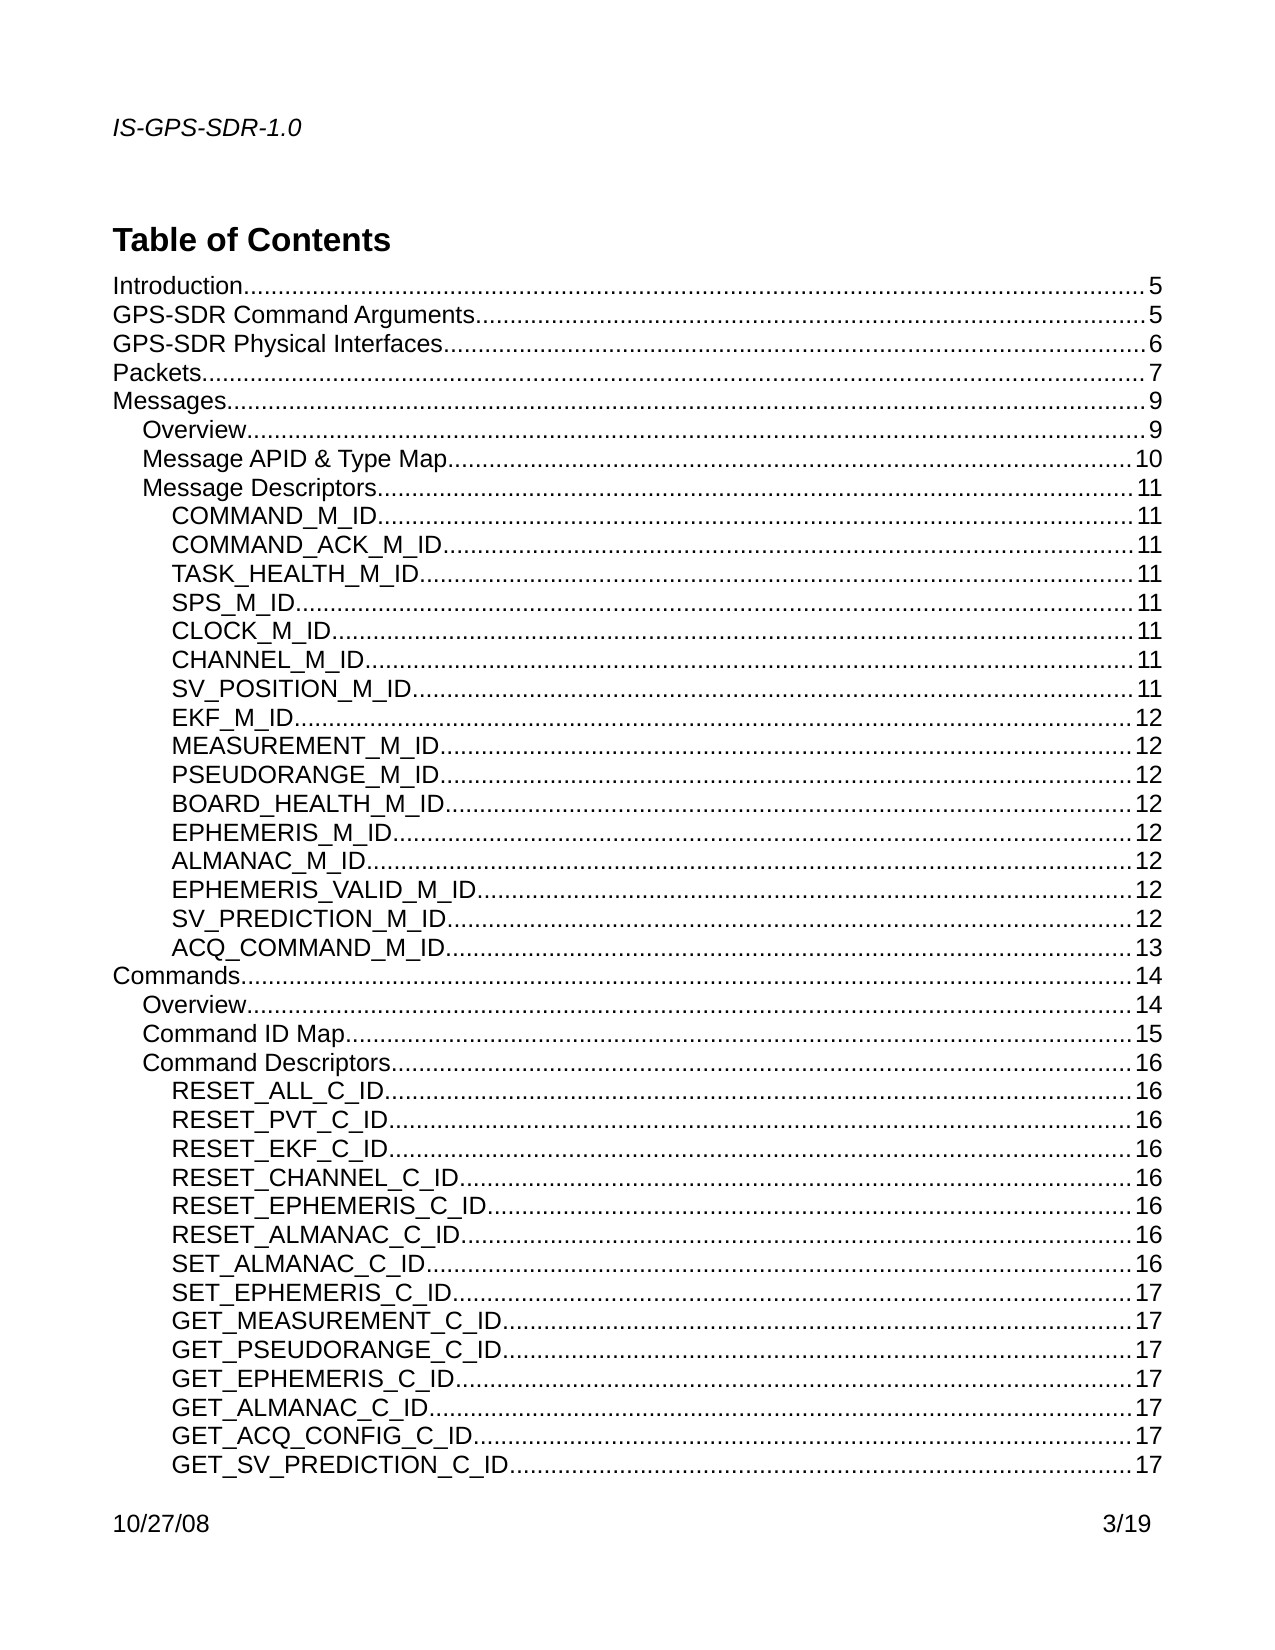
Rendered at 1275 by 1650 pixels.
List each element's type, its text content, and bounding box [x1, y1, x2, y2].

text SV_POSITION_M_ID 11 [171, 674, 1162, 702]
text SET_ALMANAC_C_ID 16 [171, 1249, 1162, 1277]
text Overview 14 [142, 990, 1162, 1019]
text ALMANAC_M_ID 12 [171, 846, 1162, 875]
text Message Descriptors 11 [142, 472, 1162, 501]
text BOARD_HEALTH_M_ID 12 [171, 789, 1162, 817]
text PSEUDORANGE_M_ID 12 [171, 760, 1162, 789]
text Command ID Map 15 [142, 1019, 1162, 1047]
text ACQ_COMMAND_M_ID 13 [171, 932, 1162, 961]
text Overview 9 [142, 415, 1162, 444]
text GET_PSEUDORANGE_C_ID 17 [171, 1335, 1162, 1364]
text RESET_ALL_C_ID 16 [171, 1076, 1162, 1105]
text Commands 14 [112, 961, 1162, 990]
text GPS-SDR Command Arguments 5 [112, 300, 1162, 329]
text COMMAND_ACK_M_ID 11 [171, 530, 1162, 559]
text CLOCK_M_ID 11 [171, 616, 1162, 645]
text MEASUREMENT_M_ID 12 [171, 731, 1162, 760]
text RESET_PVT_C_ID 16 [171, 1105, 1162, 1134]
text GET_ALMANAC_C_ID 17 [171, 1392, 1162, 1421]
text CHANNEL_M_ID 11 [171, 645, 1162, 674]
text GET_MEASUREMENT_C_ID 17 [171, 1306, 1162, 1335]
text RESET_EKF_C_ID 16 [171, 1134, 1162, 1162]
text RESET_ALMANAC_C_ID 16 [171, 1220, 1162, 1249]
text Packets 7 [112, 357, 1162, 386]
text GET_SV_PREDICTION_C_ID 17 [171, 1450, 1162, 1479]
text GET_ACQ_CONFIG_C_ID 17 [171, 1421, 1162, 1450]
text EKF_M_ID 12 [171, 702, 1162, 731]
text EPHEMERIS_M_ID 12 [171, 817, 1162, 846]
text RESET_CHANNEL_C_ID 16 [171, 1162, 1162, 1191]
subtitle Table of Contents [112, 220, 1162, 259]
text Messages 9 [112, 386, 1162, 415]
text GET_EPHEMERIS_C_ID 17 [171, 1364, 1162, 1392]
text SPS_M_ID 11 [171, 587, 1162, 616]
text TASK_HEALTH_M_ID 11 [171, 559, 1162, 587]
text Introduction 5 [112, 271, 1162, 300]
text Command Descriptors 16 [142, 1047, 1162, 1076]
text RESET_EPHEMERIS_C_ID 16 [171, 1191, 1162, 1220]
text EPHEMERIS_VALID_M_ID 12 [171, 875, 1162, 904]
text GPS-SDR Physical Interfaces 6 [112, 329, 1162, 357]
text SET_EPHEMERIS_C_ID 17 [171, 1277, 1162, 1306]
text COMMAND_M_ID 11 [171, 501, 1162, 530]
text SV_PREDICTION_M_ID 12 [171, 904, 1162, 932]
text Message APID & Type Map 10 [142, 444, 1162, 472]
